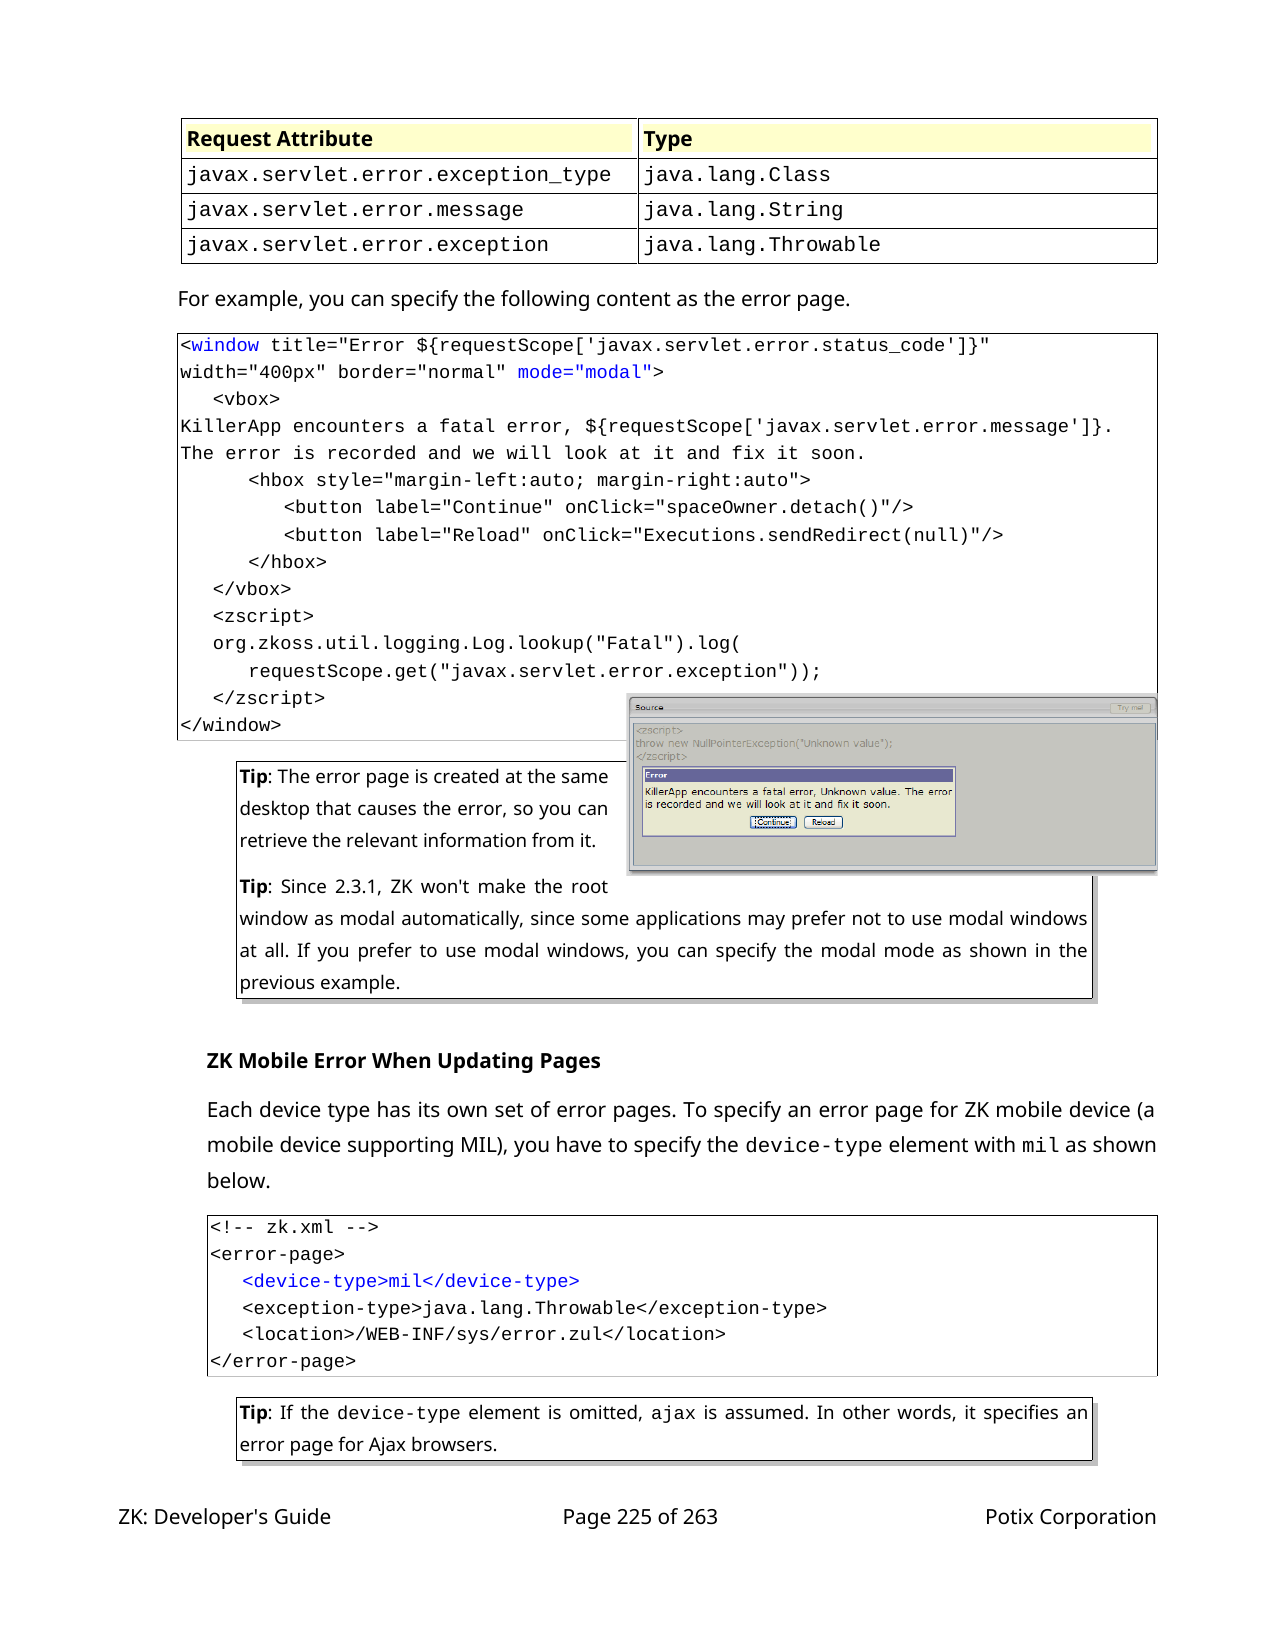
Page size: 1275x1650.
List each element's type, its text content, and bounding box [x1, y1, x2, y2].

text requestScope.get("javax.servlet.error.exception")); [178, 658, 1157, 683]
picture [626, 693, 1158, 876]
table_header Request Attribute [182, 119, 637, 158]
table_cell java.lang.Throwable [639, 229, 1157, 263]
text <!-- zk.xml --> [208, 1216, 1157, 1239]
table_cell java.lang.Class [639, 159, 1157, 193]
text <device-type>mil</device-type> <exception-type>java.lang.Throwable</exception-type> <location>/WEB-INF/sys/error.zul</location> </error-page> [208, 1269, 1157, 1376]
text Tip: The error page is created at the same desktop that causes the error, so you can retrieve the relevant information from it. [237, 762, 626, 853]
table_cell java.lang.String [639, 194, 1157, 228]
text <window title="Error ${requestScope['javax.servlet.error.status_code']}" [178, 334, 1157, 357]
text For example, you can specify the following content as the error page. [177, 284, 1157, 312]
text </zscript> [178, 686, 1157, 710]
text <hbox style="margin-left:auto; margin-right:auto"> [178, 468, 1157, 492]
text <error-page> [208, 1242, 1157, 1266]
text width="400px" border="normal" mode="modal"> [178, 360, 1157, 384]
table_header Type [639, 119, 1157, 158]
text Each device type has its own set of error pages. To specify an error page for ZK mobile device (a mobile device supporting MIL), you have to specify the device-type element with mil as shown below. [207, 1095, 1157, 1194]
table_cell javax.servlet.error.message [182, 194, 637, 228]
text </window> [178, 713, 626, 740]
text org.zkoss.util.logging.Log.lookup("Fatal").log( [178, 631, 1157, 656]
table_cell javax.servlet.error.exception [182, 229, 637, 263]
text KillerApp encounters a fatal error, ${requestScope['javax.servlet.error.message']}. The error is recorded and we will look at it and fix it soon. [178, 414, 1157, 465]
subtitle ZK Mobile Error When Updating Pages [207, 1046, 1157, 1074]
text Tip: If the device-type element is omitted, ajax is assumed. In other words, it specifies an error page for Ajax browsers. [237, 1398, 1092, 1460]
text Tip: Since 2.3.1, ZK won't make the root window as modal automatically, since some applications may prefer not to use modal windows at all. If you prefer to use modal windows, you can specify the modal mode as shown in the previous example. [237, 871, 1092, 998]
text </vbox> [178, 577, 1157, 601]
text </hbox> [178, 550, 1157, 574]
text <zscript> [178, 604, 1157, 628]
text <button label="Reload" onClick="Executions.sendRedirect(null)"/> [178, 522, 1157, 547]
text <button label="Continue" onClick="spaceOwner.detach()"/> [178, 495, 1157, 519]
text <vbox> [178, 387, 1157, 411]
table_cell javax.servlet.error.exception_type [182, 159, 637, 193]
